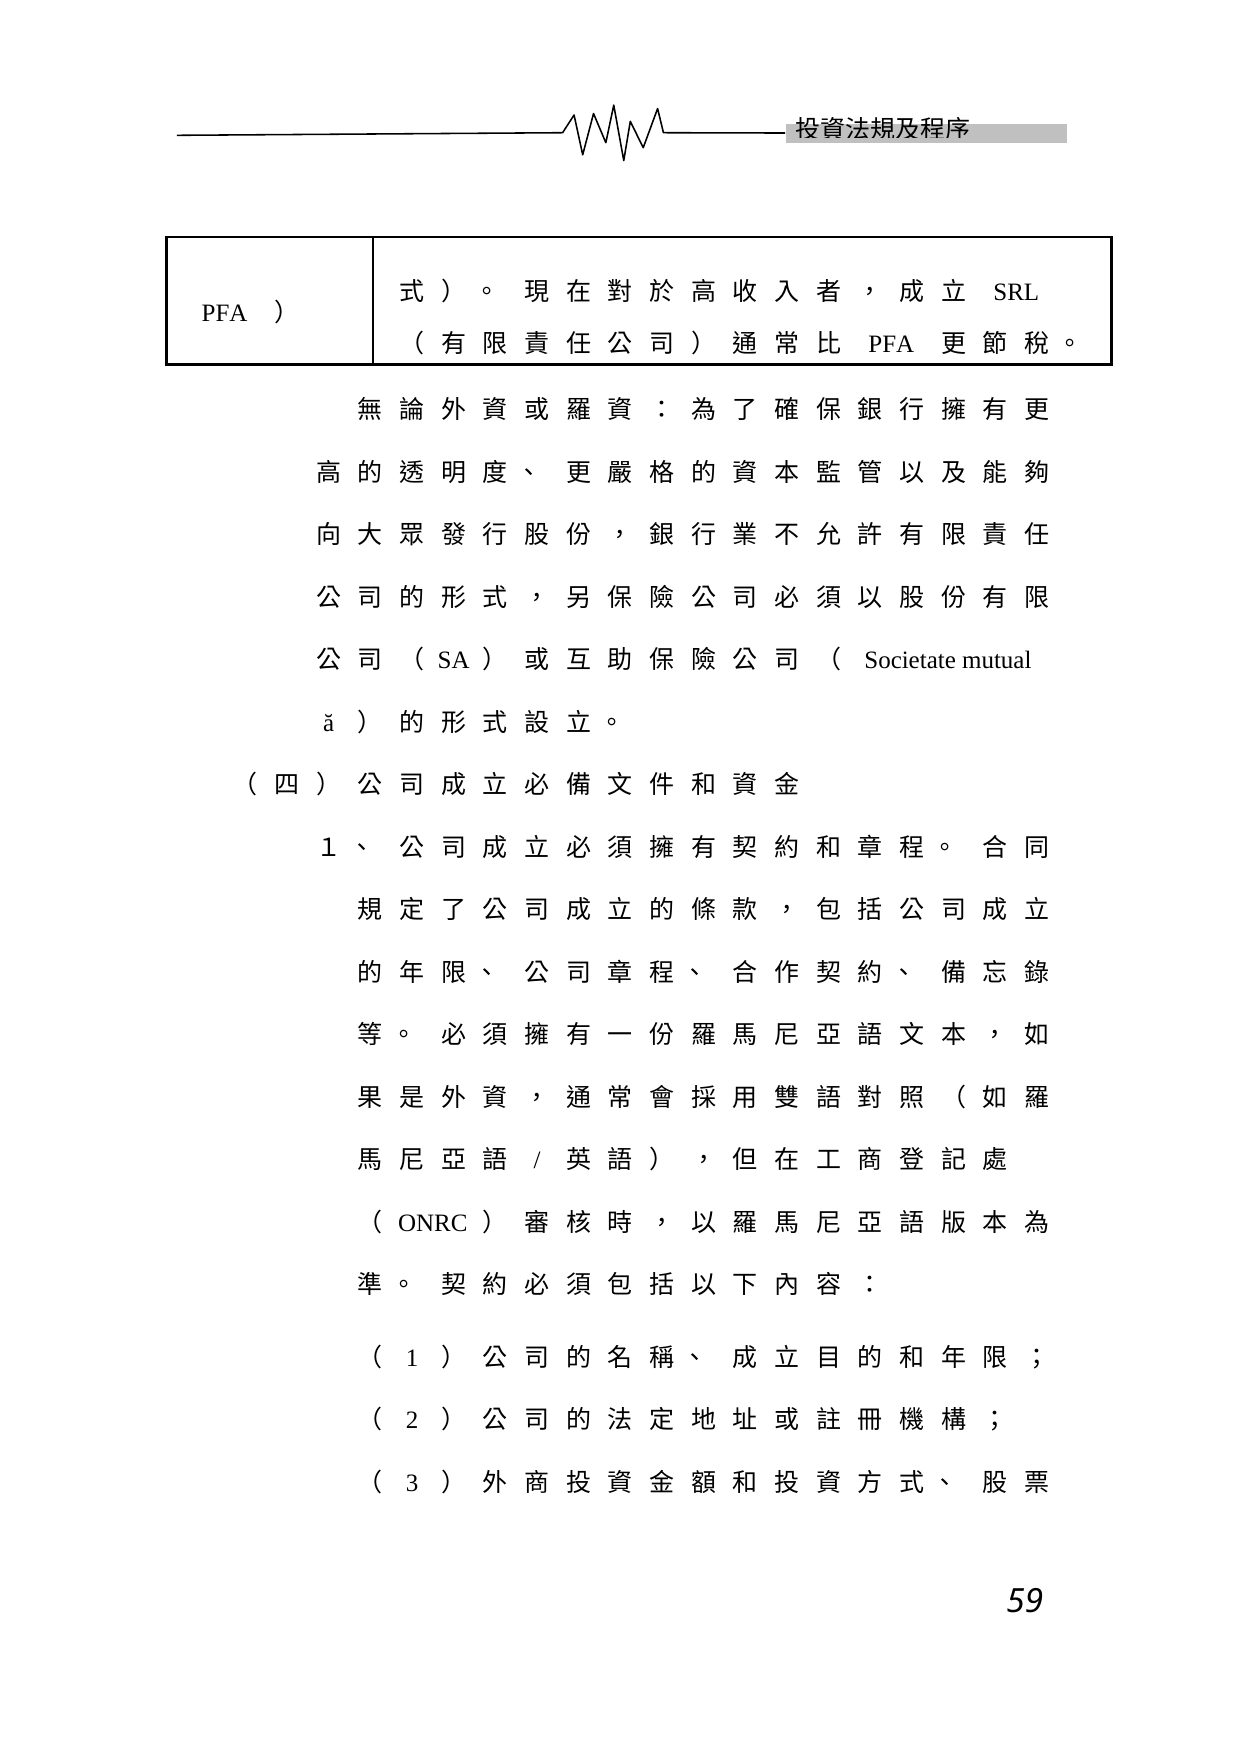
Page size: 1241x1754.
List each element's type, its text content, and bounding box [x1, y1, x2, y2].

text （四）公司成立必備文件和資金 [207, 741, 1058, 803]
table_cell 式）。現在對於高收入者，成立SRL（有限責任公司）通常比PFA更節稅。 [374, 238, 1110, 363]
text 無論外資或羅資：為了確保銀行擁有更高的透明度、更嚴格的資本監管以及能夠向大眾發行股份，銀行業不允許有限責任公司的形式，另保險公司必須以股份有限公司（SA）或互助保險公司（Societate mutuală）的形式設立。 [281, 366, 1058, 741]
text （1）公司的名稱、成立目的和年限； [330, 1303, 1058, 1366]
text （2）公司的法定地址或註冊機構； [330, 1366, 1058, 1428]
table_cell PFA） [168, 238, 372, 363]
text （3）外商投資金額和投資方式、股票 [330, 1428, 1058, 1491]
text １、公司成立必須擁有契約和章程。合同規定了公司成立的條款，包括公司成立的年限、公司章程、合作契約、備忘錄等。必須擁有一份羅馬尼亞語文本，如果是外資，通常會採用雙語對照（如羅馬尼亞語/英語），但在工商登記處（ONRC）審核時，以羅馬尼亞語版本為準。契約必須包括以下內容： [281, 803, 1058, 1303]
